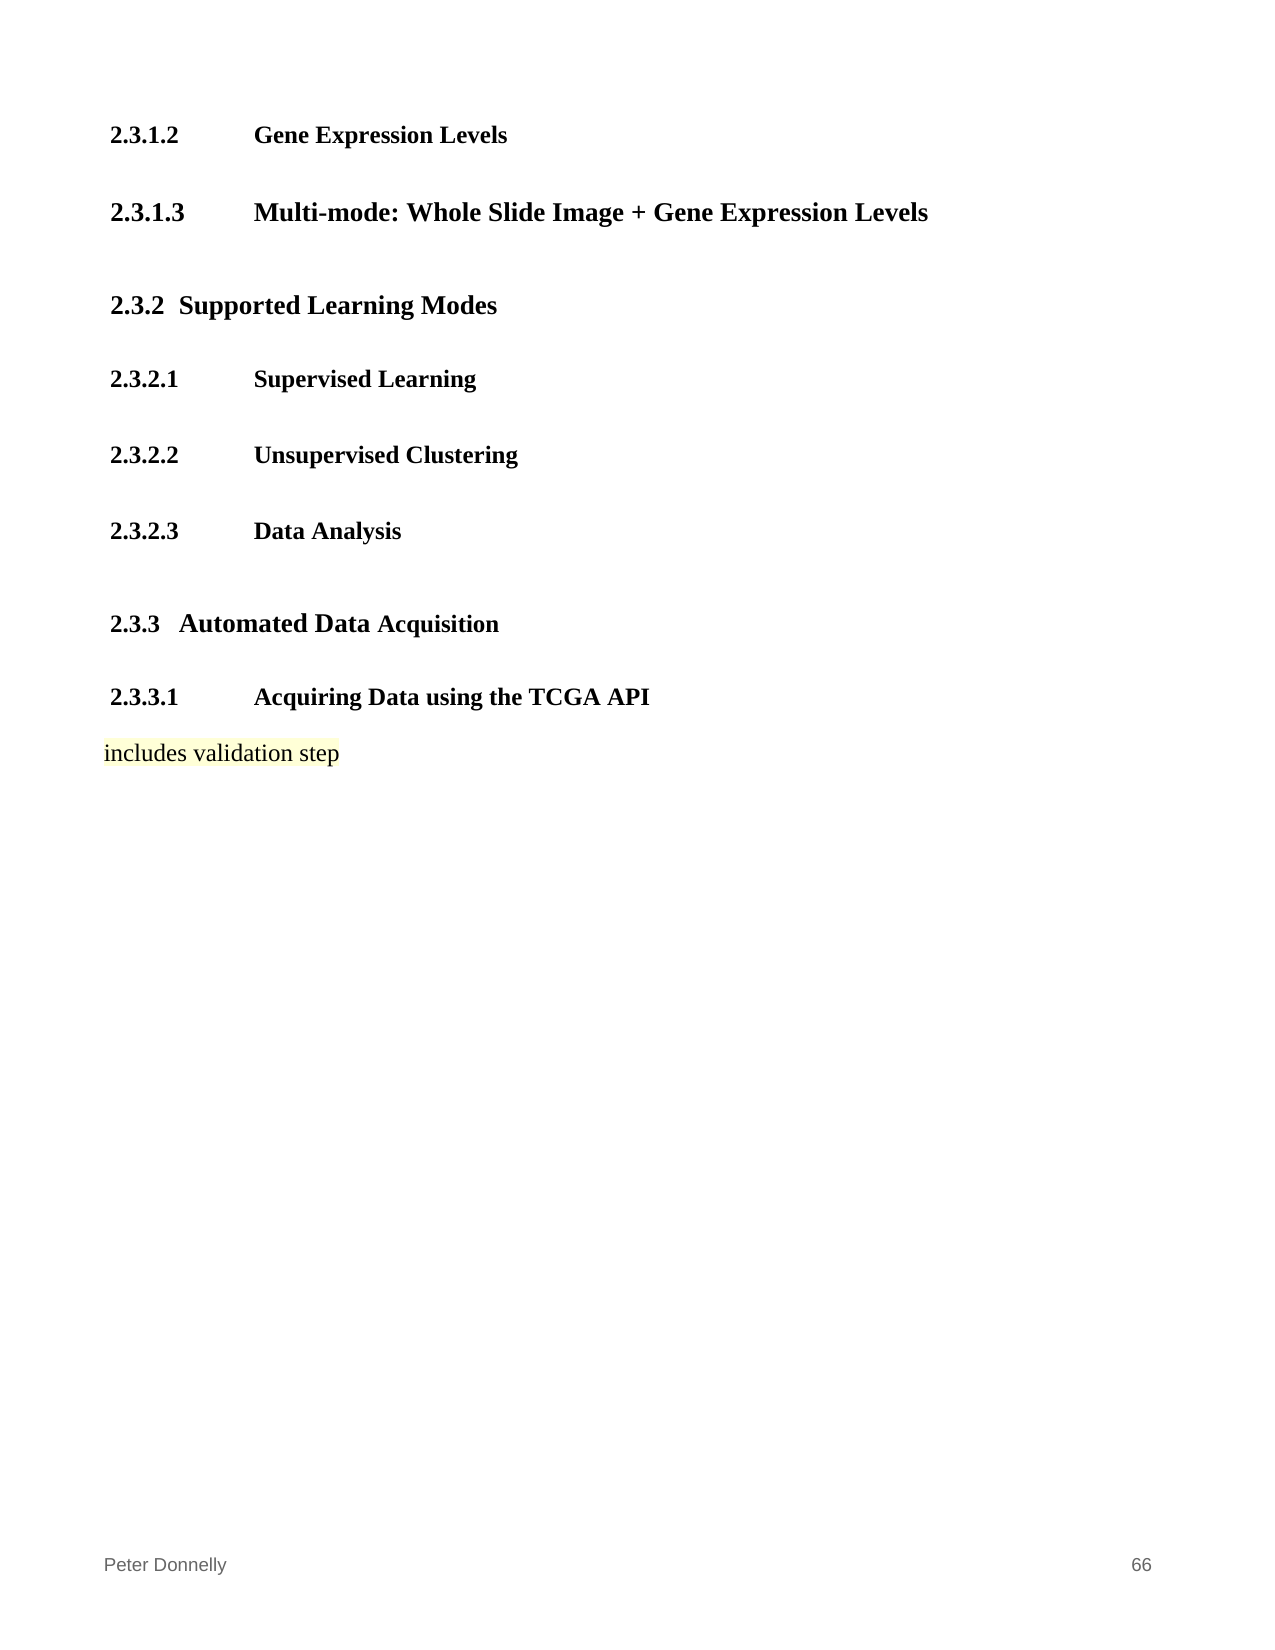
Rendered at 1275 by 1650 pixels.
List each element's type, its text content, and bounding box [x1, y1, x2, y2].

subtitle Gene Expression Levels [103, 120, 1181, 148]
subtitle Supervised Learning [103, 364, 1181, 393]
subtitle Automated Data Acquisition [103, 607, 1181, 638]
subtitle Data Analysis [103, 516, 1181, 545]
subtitle Unsupervised Clustering [103, 440, 1181, 469]
subtitle Acquiring Data using the TCGA API [103, 682, 1181, 711]
subtitle Multi-mode: Whole Slide Image + Gene Expression Levels [103, 196, 1181, 227]
text includes validation step [103, 738, 1181, 766]
subtitle Supported Learning Modes [103, 289, 1181, 320]
